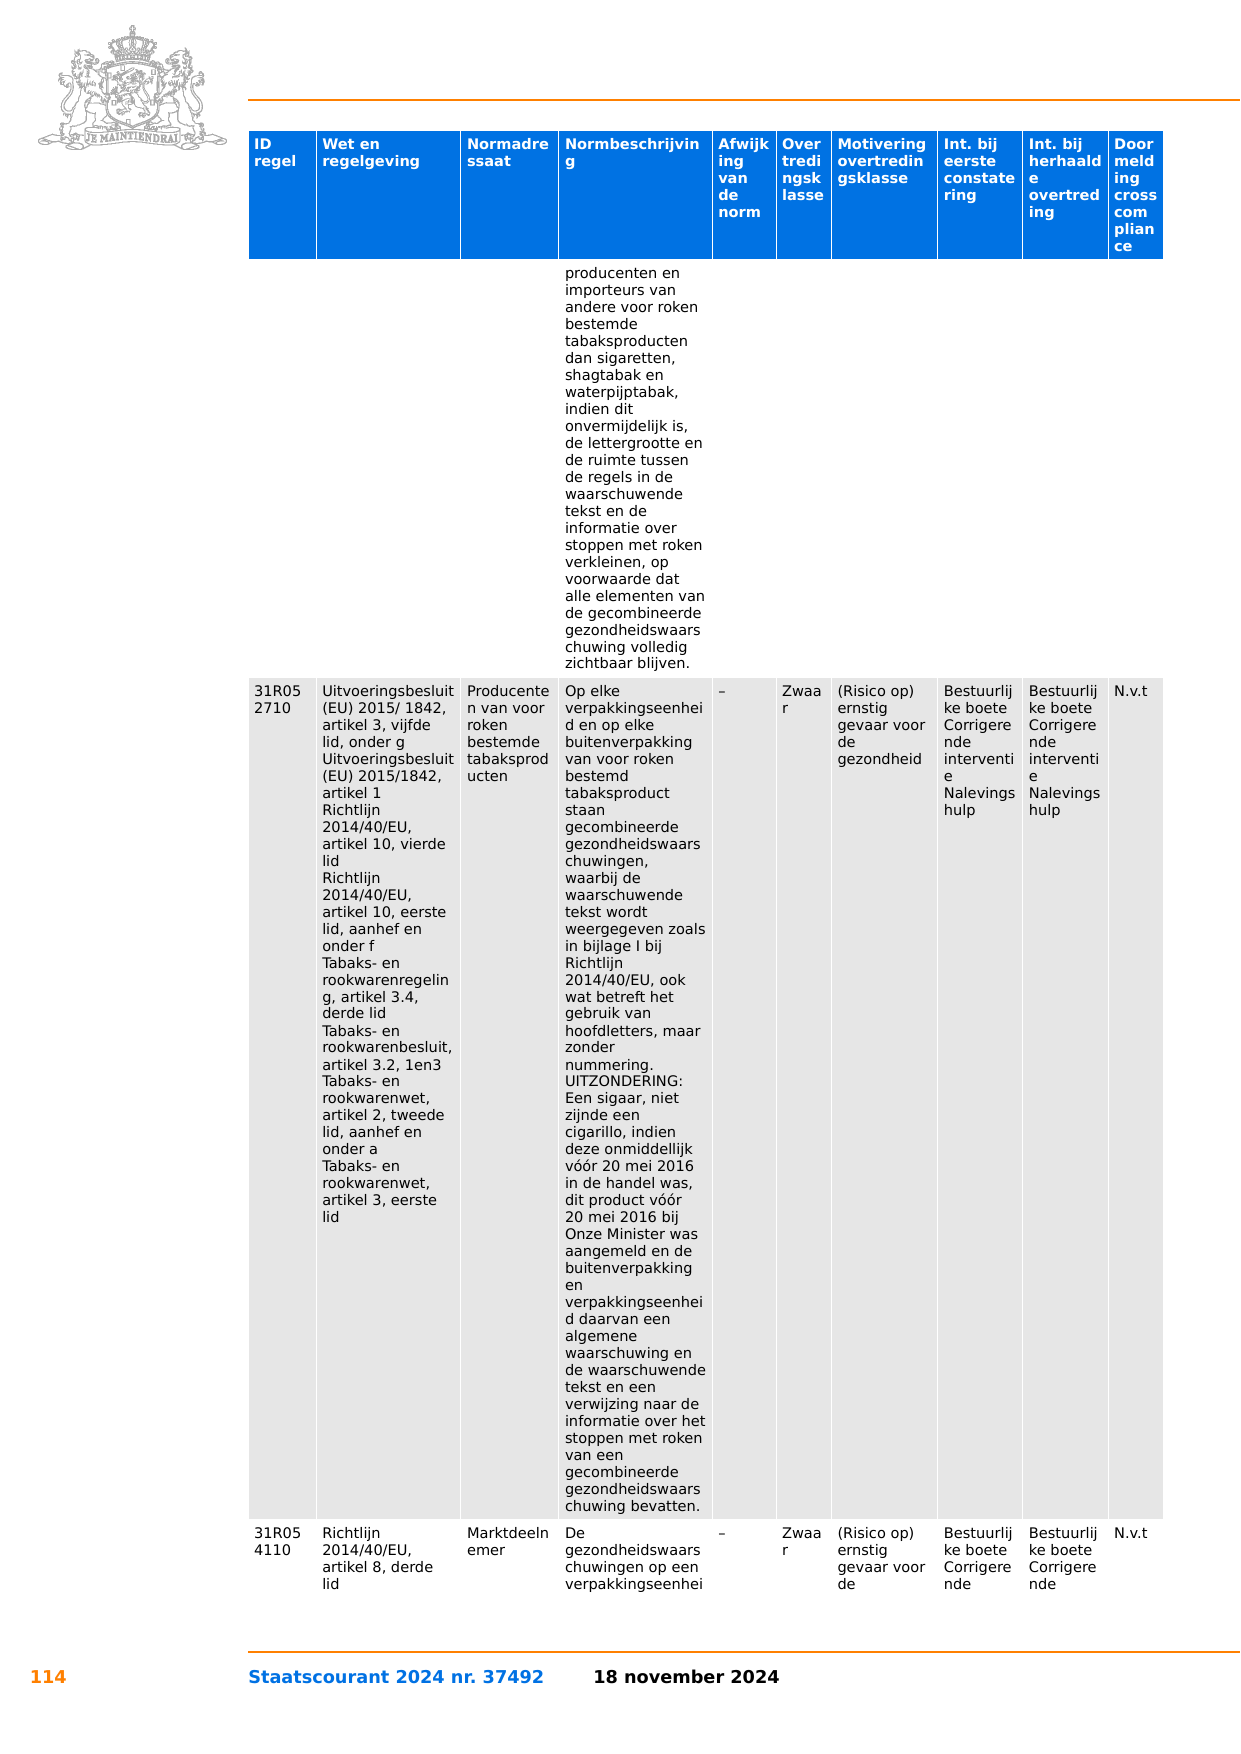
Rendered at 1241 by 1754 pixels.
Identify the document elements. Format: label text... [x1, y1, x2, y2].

table_cell Uitvoeringsbesluit (EU) 2015/ 1842, artikel 3, vijfde lid, onder g Uitvoeringsbesluit (EU) 2015/1842, artikel 1 Richtlijn 2014/40/EU, artikel 10, vierde lid Richtlijn 2014/40/EU, artikel 10, eerste lid, aanhef en onder f Tabaks- en rookwarenregeling, artikel 3.4, derde lid Tabaks- en rookwarenbesluit, artikel 3.2, 1en3 Tabaks- en rookwarenwet, artikel 2, tweede lid, aanhef en onder a Tabaks- en rookwarenwet, artikel 3, eerste lid [317, 678, 460, 1519]
table_cell Producenten van voor roken bestemde tabaksproducten [461, 678, 558, 1519]
table_cell [1109, 260, 1163, 677]
table_header Afwijking van de norm [713, 131, 776, 259]
table_cell Op elke verpakkingseenheid en op elke buitenverpakking van voor roken bestemd tabaksproduct staan gecombineerde gezondheidswaarschuwingen, waarbij de waarschuwende tekst wordt weergegeven zoals in bijlage I bij Richtlijn 2014/40/EU, ook wat betreft het gebruik van hoofdletters, maar zonder nummering. UITZONDERING: Een sigaar, niet zijnde een cigarillo, indien deze onmiddellijk vóór 20 mei 2016 in de handel was, dit product vóór 20 mei 2016 bij Onze Minister was aangemeld en de buitenverpakking en verpakkingseenheid daarvan een algemene waarschuwing en de waarschuwende tekst en een verwijzing naar de informatie over het stoppen met roken van een gecombineerde gezondheidswaarschuwing bevatten. [559, 678, 712, 1519]
table_cell Zwaar [777, 678, 831, 1519]
table_cell [317, 260, 460, 677]
table_cell Zwaar [777, 1521, 831, 1598]
table_cell [1023, 260, 1108, 677]
table_cell [938, 260, 1022, 677]
table_cell [777, 260, 831, 677]
table_header Overtredingsklasse [777, 131, 831, 259]
table_cell (Risico op) ernstig gevaar voor de [832, 1521, 937, 1598]
table_cell [249, 260, 316, 677]
table_header Wet en regelgeving [317, 131, 460, 259]
table_cell producenten en importeurs van andere voor roken bestemde tabaksproducten dan sigaretten, shagtabak en waterpijptabak, indien dit onvermijdelijk is, de lettergrootte en de ruimte tussen de regels in de waarschuwende tekst en de informatie over stoppen met roken verkleinen, op voorwaarde dat alle elementen van de gecombineerde gezondheidswaarschuwing volledig zichtbaar blijven. [559, 260, 712, 677]
picture [38, 25, 227, 150]
table_cell [461, 260, 558, 677]
table_cell De gezondheidswaarschuwingen op een verpakkingseenhei [559, 1521, 712, 1598]
table_cell (Risico op) ernstig gevaar voor de gezondheid [832, 678, 937, 1519]
table_cell Richtlijn 2014/40/EU, artikel 8, derde lid [317, 1521, 460, 1598]
table_cell Bestuurlijke boete Corrigerende [938, 1521, 1022, 1598]
table_cell Marktdeelnemer [461, 1521, 558, 1598]
table_cell Bestuurlijke boete Corrigerende [1023, 1521, 1108, 1598]
table_cell 31R052710 [249, 678, 316, 1519]
table_header Int. bij eerste constatering [938, 131, 1022, 259]
table_cell [713, 260, 776, 677]
table_cell – [713, 678, 776, 1519]
table_cell Bestuurlijke boete Corrigerende interventie Nalevingshulp [1023, 678, 1108, 1519]
table_cell N.v.t [1109, 1521, 1163, 1598]
table_cell – [713, 1521, 776, 1598]
table_header Motivering overtredingsklasse [832, 131, 937, 259]
table_cell Bestuurlijke boete Corrigerende interventie Nalevingshulp [938, 678, 1022, 1519]
table_cell 31R054110 [249, 1521, 316, 1598]
table_cell [832, 260, 937, 677]
table_header Doormelding cross compliance [1109, 131, 1163, 259]
table_header ID regel [249, 131, 316, 259]
table_header Normbeschrijving [559, 131, 712, 259]
table_header Int. bij herhaalde overtreding [1023, 131, 1108, 259]
table_cell N.v.t [1109, 678, 1163, 1519]
table_header Normadressaat [461, 131, 558, 259]
